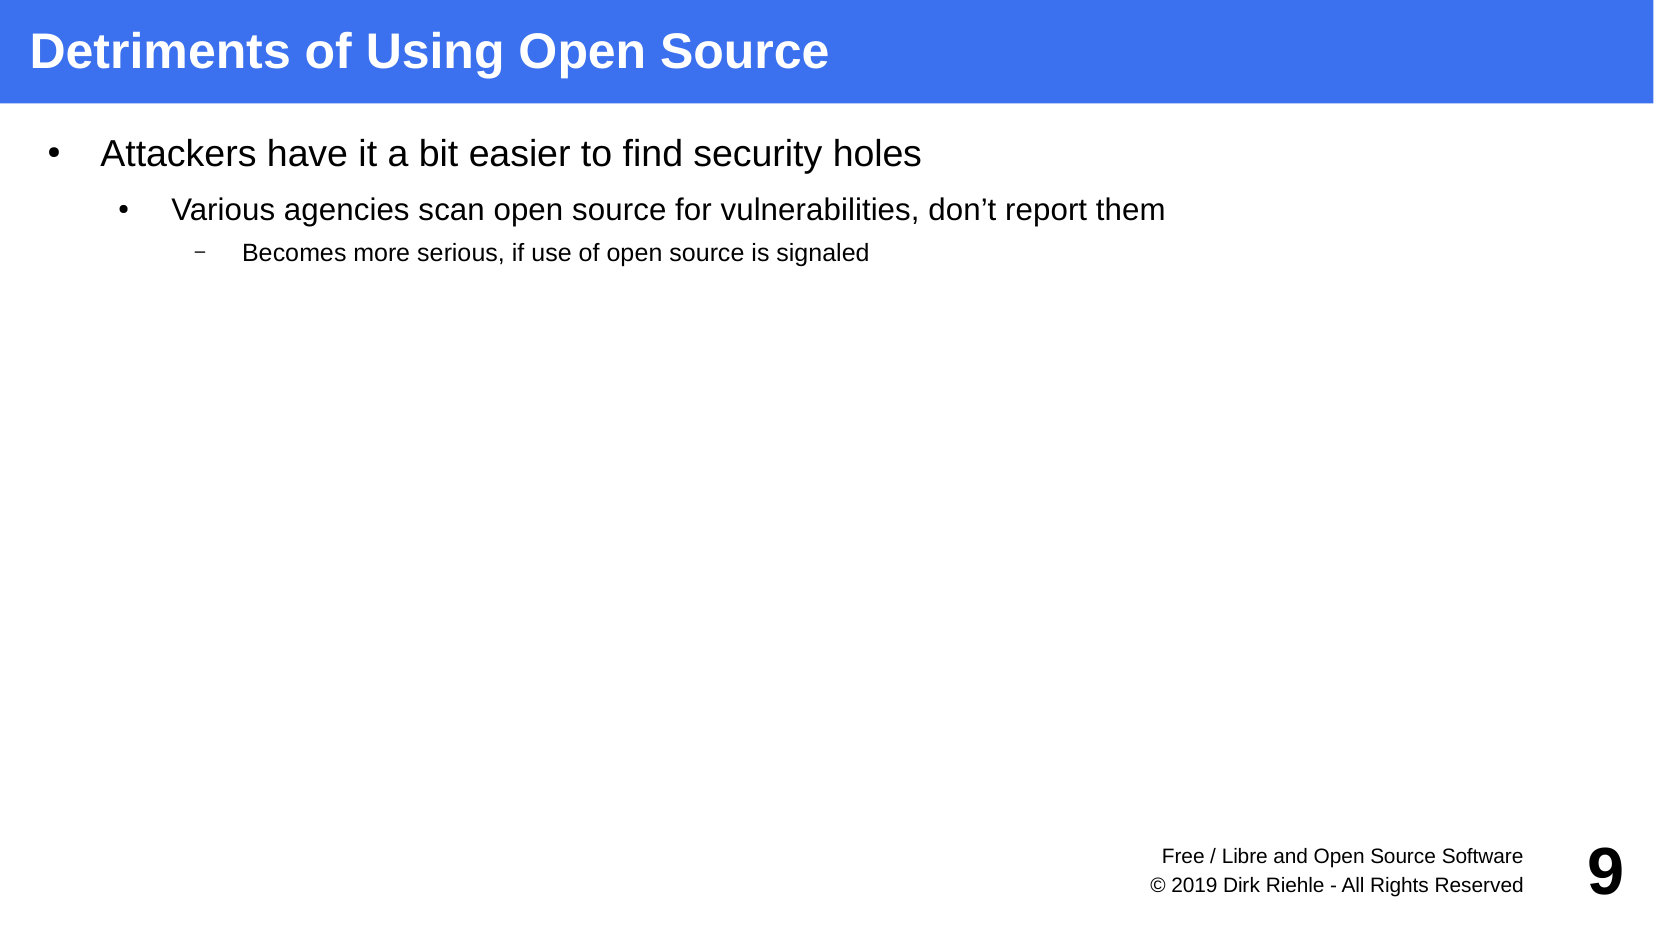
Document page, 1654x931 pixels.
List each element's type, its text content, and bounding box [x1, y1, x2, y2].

title Detriments of Using Open Source [0, 0, 1654, 104]
list Attackers have it a bit easier to find security holes Various agencies scan open source for vulnerabilities, don’t report them Becomes more serious, if use of open source is signaled [29, 132, 1625, 813]
